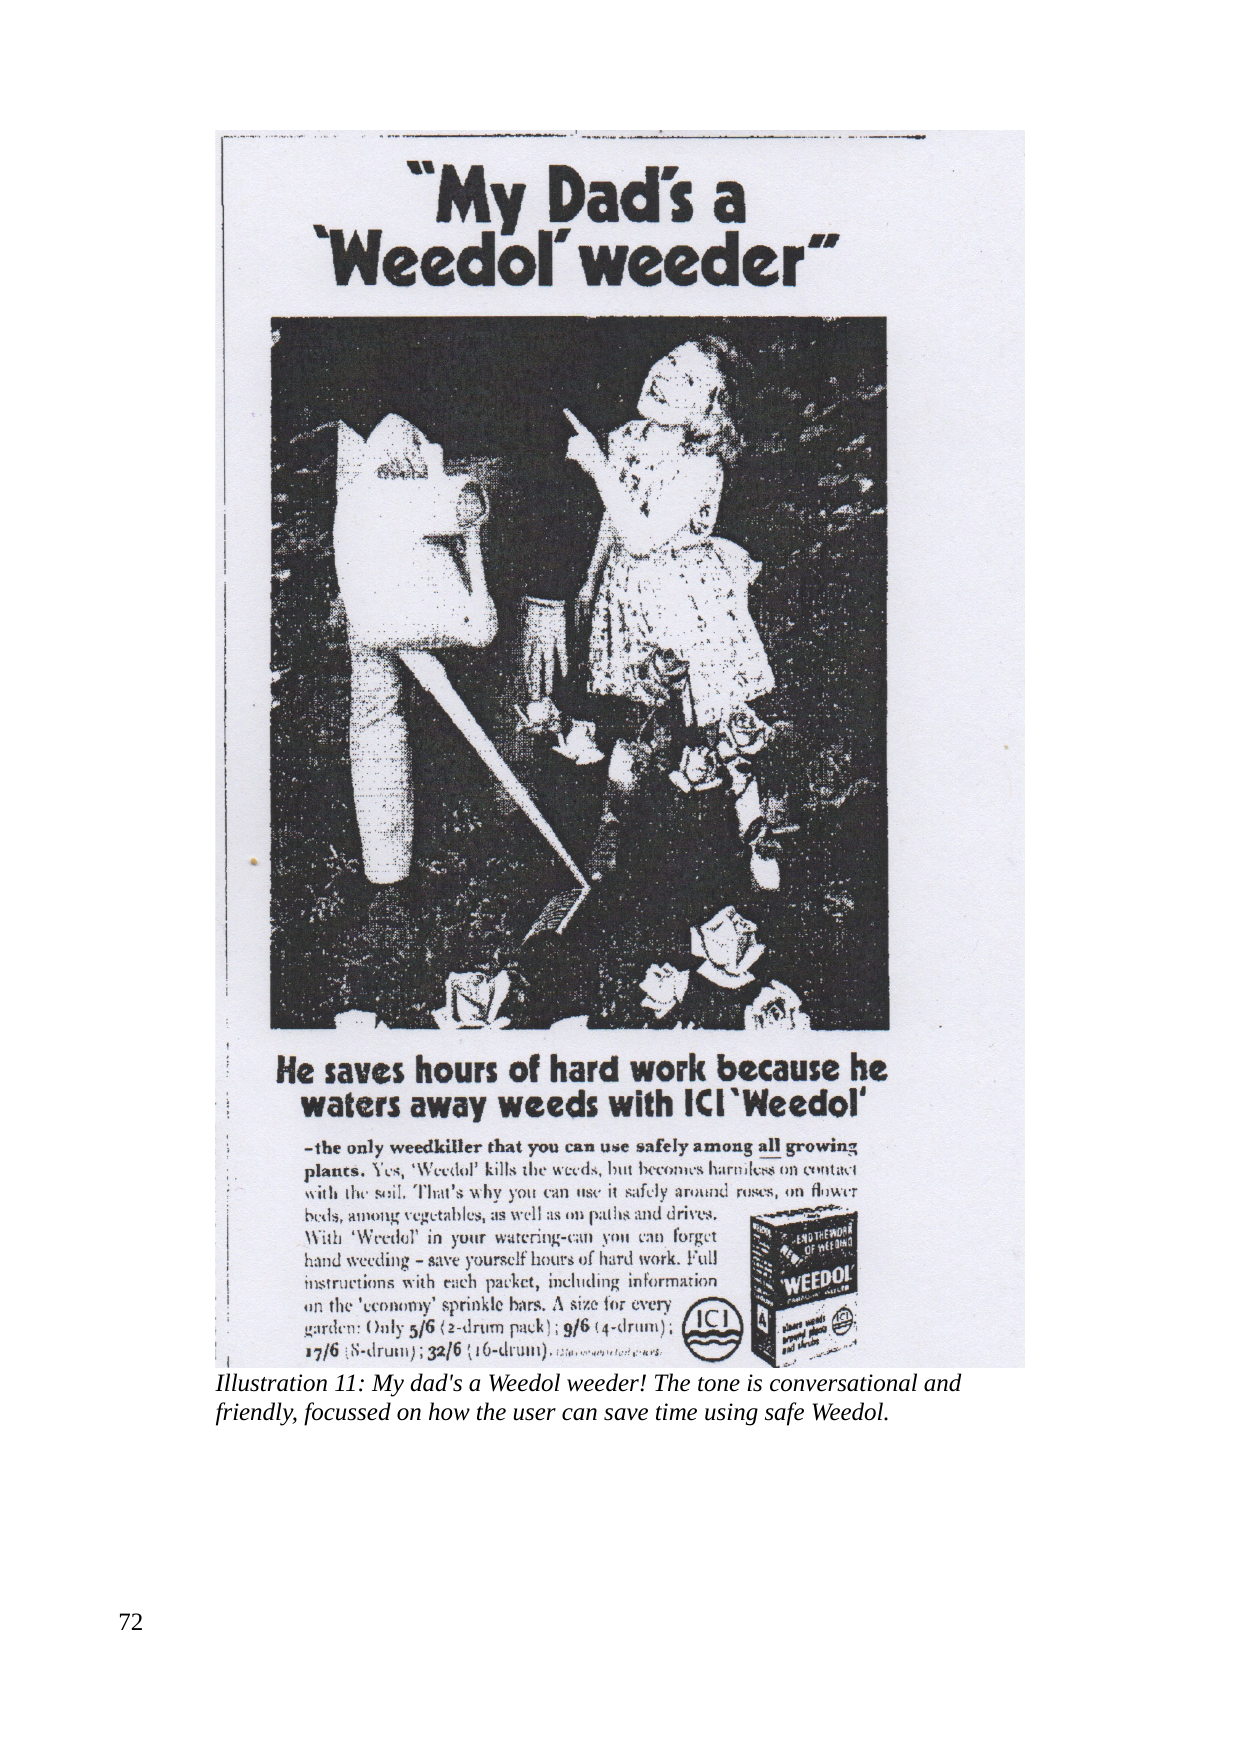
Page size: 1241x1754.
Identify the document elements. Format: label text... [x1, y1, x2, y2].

picture [215, 130, 1025, 1368]
text Illustration 11: My dad's a Weedol weeder! The tone is conversational and friendly, focussed on how the user can save time using safe Weedol. [215, 1368, 1025, 1425]
